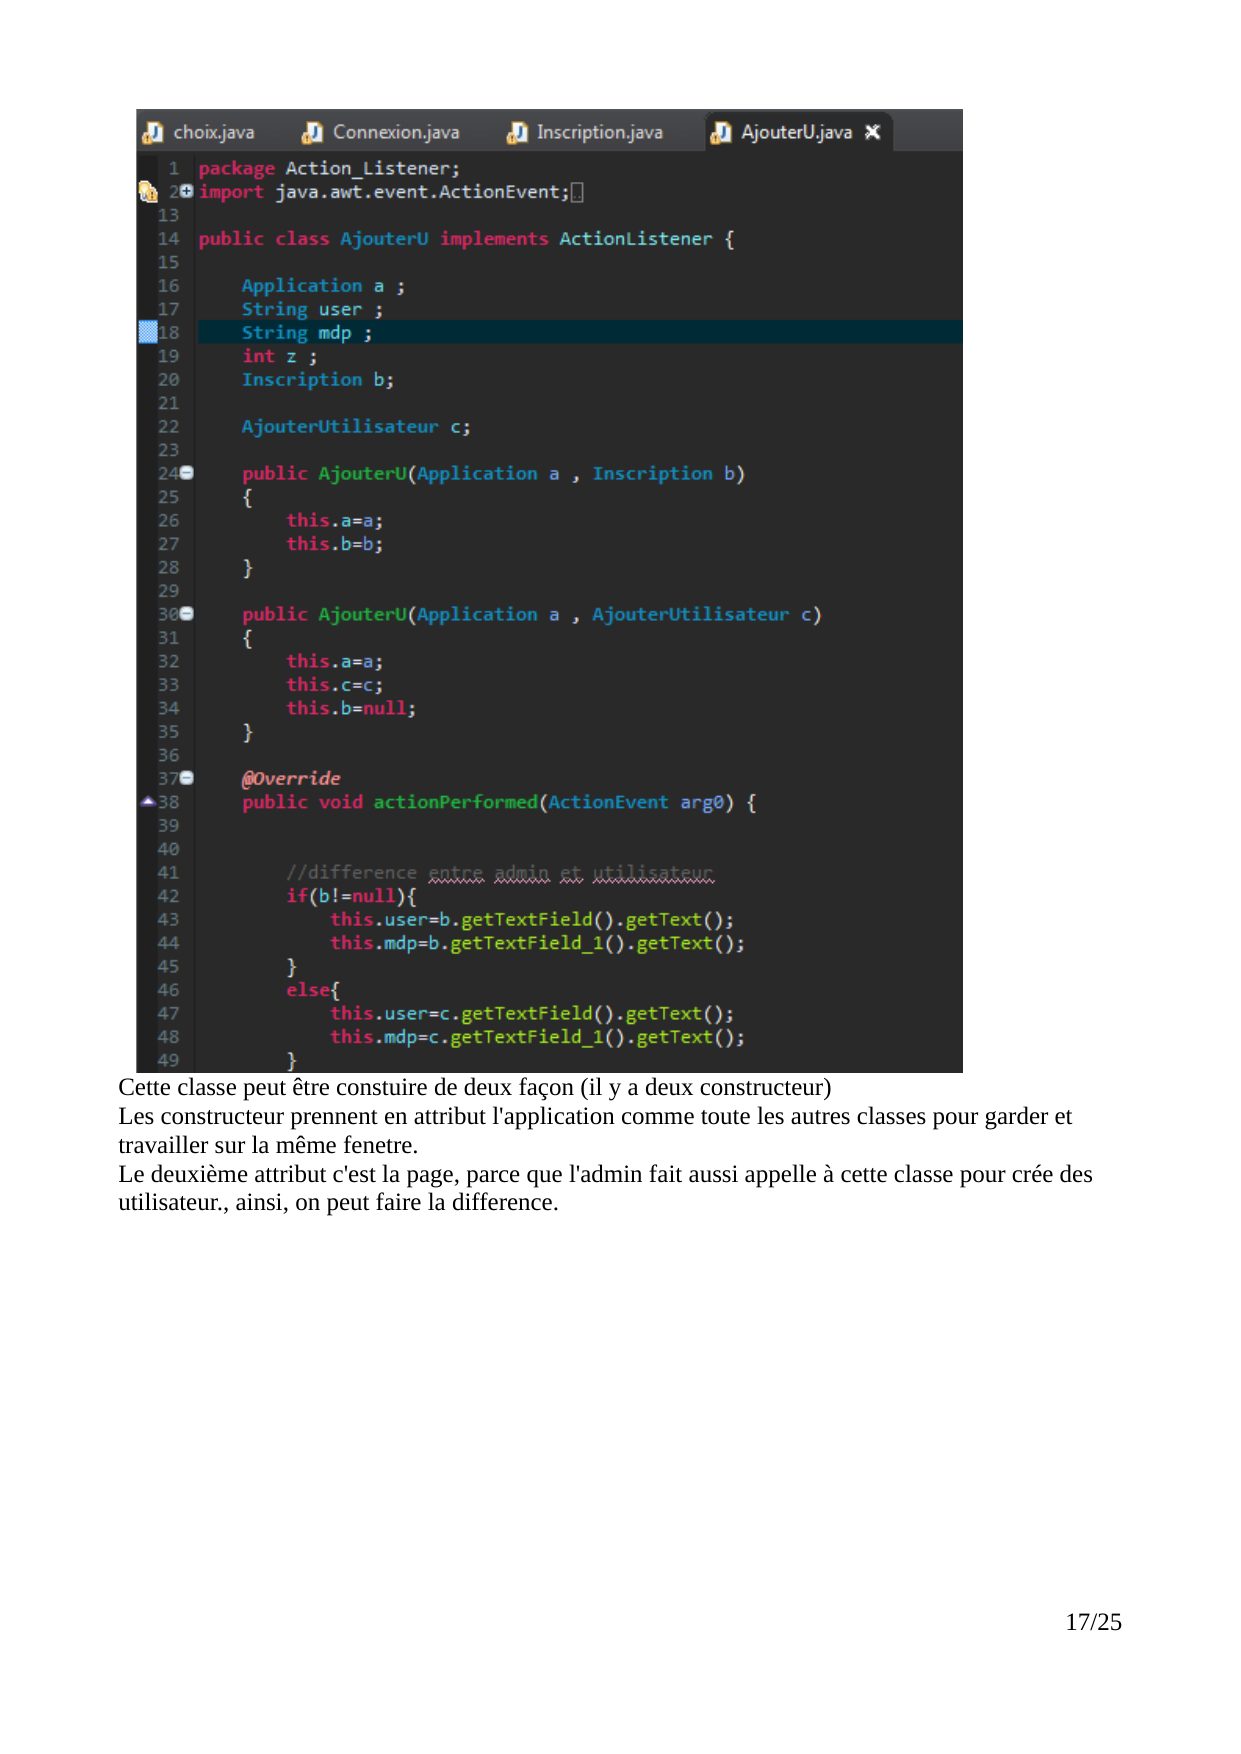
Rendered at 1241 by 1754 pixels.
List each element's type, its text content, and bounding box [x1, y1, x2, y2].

picture [136, 109, 963, 1073]
text Les constructeur prennent en attribut l'application comme toute les autres classes pour garder et travailler sur la même fenetre. [118, 1101, 1122, 1159]
text Cette classe peut être constuire de deux façon (il y a deux constructeur) [118, 1073, 1122, 1101]
text Le deuxième attribut c'est la page, parce que l'admin fait aussi appelle à cette classe pour crée des utilisateur., ainsi, on peut faire la difference. [118, 1159, 1122, 1216]
